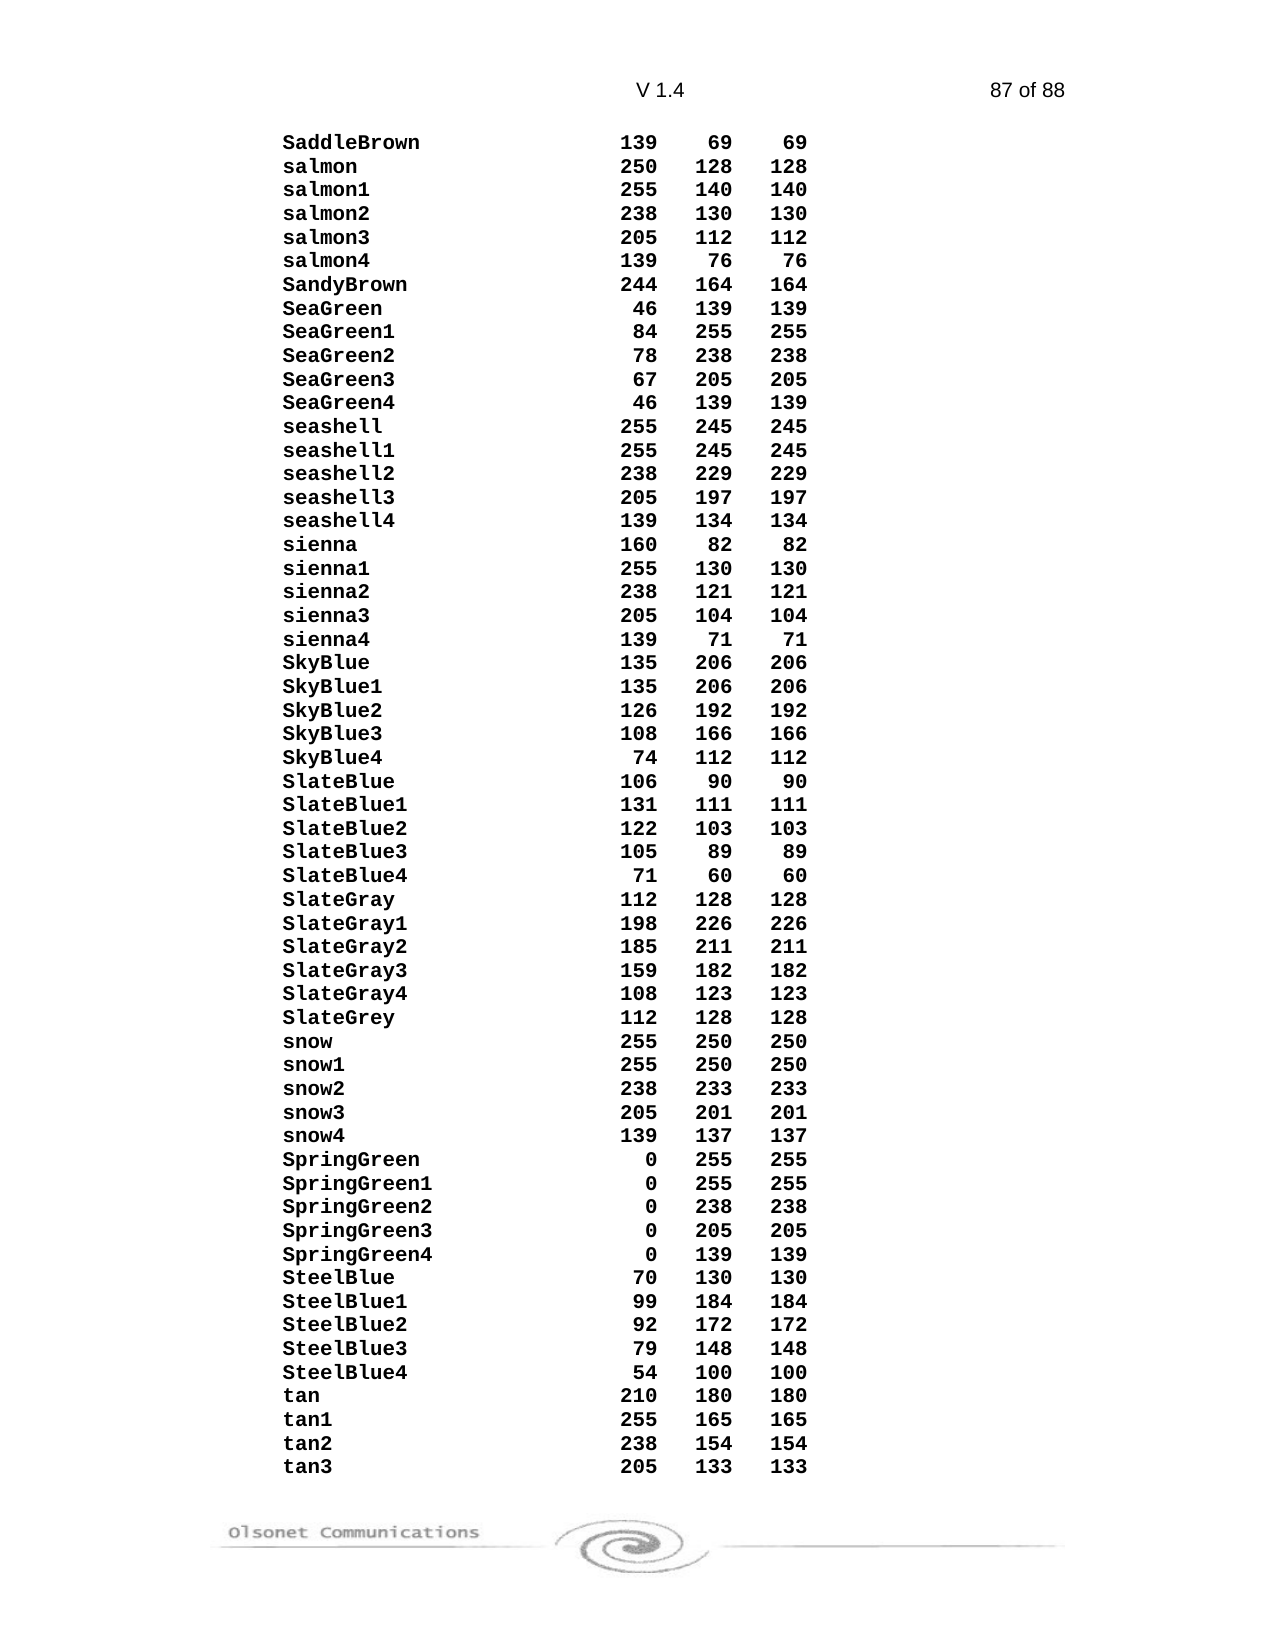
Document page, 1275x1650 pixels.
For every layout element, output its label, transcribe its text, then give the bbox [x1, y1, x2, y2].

text salmon 250 128 128 [282, 156, 1065, 179]
text SeaGreen3 67 205 205 [282, 369, 1065, 392]
text seashell4 139 134 134 [282, 511, 1065, 534]
text sienna 160 82 82 [282, 534, 1065, 558]
text snow3 205 201 201 [282, 1102, 1065, 1125]
text SlateBlue4 71 60 60 [282, 865, 1065, 889]
text salmon4 139 76 76 [282, 250, 1065, 274]
text SeaGreen4 46 139 139 [282, 392, 1065, 416]
text SpringGreen3 0 205 205 [282, 1220, 1065, 1243]
text tan2 238 154 154 [282, 1433, 1065, 1456]
text snow 255 250 250 [282, 1031, 1065, 1054]
text SteelBlue1 99 184 184 [282, 1291, 1065, 1314]
text SteelBlue4 54 100 100 [282, 1362, 1065, 1385]
text SteelBlue2 92 172 172 [282, 1314, 1065, 1338]
text sienna2 238 121 121 [282, 581, 1065, 605]
text SlateBlue2 122 103 103 [282, 818, 1065, 842]
text tan 210 180 180 [282, 1385, 1065, 1409]
text salmon1 255 140 140 [282, 179, 1065, 203]
text sienna3 205 104 104 [282, 605, 1065, 629]
text SlateGray4 108 123 123 [282, 983, 1065, 1007]
text SaddleBrown 139 69 69 [282, 132, 1065, 156]
text SlateBlue3 105 89 89 [282, 842, 1065, 865]
text sienna1 255 130 130 [282, 558, 1065, 581]
text SeaGreen2 78 238 238 [282, 345, 1065, 369]
text SpringGreen2 0 238 238 [282, 1196, 1065, 1220]
text SlateBlue1 131 111 111 [282, 794, 1065, 818]
text seashell3 205 197 197 [282, 487, 1065, 511]
text tan3 205 133 133 [282, 1456, 1065, 1480]
picture [210, 1504, 1065, 1596]
text sienna4 139 71 71 [282, 629, 1065, 652]
text SlateGray 112 128 128 [282, 889, 1065, 912]
text SlateGray2 185 211 211 [282, 936, 1065, 960]
text SpringGreen1 0 255 255 [282, 1173, 1065, 1196]
text SandyBrown 244 164 164 [282, 274, 1065, 298]
text SlateGray1 198 226 226 [282, 912, 1065, 936]
text SpringGreen 0 255 255 [282, 1149, 1065, 1173]
text seashell 255 245 245 [282, 416, 1065, 439]
text snow2 238 233 233 [282, 1078, 1065, 1102]
text SlateBlue 106 90 90 [282, 771, 1065, 794]
text tan1 255 165 165 [282, 1409, 1065, 1433]
text SkyBlue3 108 166 166 [282, 723, 1065, 747]
text SteelBlue3 79 148 148 [282, 1338, 1065, 1362]
text SkyBlue 135 206 206 [282, 652, 1065, 676]
text SlateGray3 159 182 182 [282, 960, 1065, 983]
text SlateGrey 112 128 128 [282, 1007, 1065, 1031]
text SeaGreen 46 139 139 [282, 298, 1065, 321]
text snow1 255 250 250 [282, 1054, 1065, 1078]
text seashell2 238 229 229 [282, 463, 1065, 487]
text salmon2 238 130 130 [282, 203, 1065, 227]
text SeaGreen1 84 255 255 [282, 321, 1065, 345]
text snow4 139 137 137 [282, 1125, 1065, 1149]
text salmon3 205 112 112 [282, 227, 1065, 250]
text SkyBlue4 74 112 112 [282, 747, 1065, 771]
text seashell1 255 245 245 [282, 439, 1065, 463]
text SteelBlue 70 130 130 [282, 1267, 1065, 1291]
text SkyBlue1 135 206 206 [282, 676, 1065, 700]
text SkyBlue2 126 192 192 [282, 700, 1065, 723]
text SpringGreen4 0 139 139 [282, 1243, 1065, 1267]
